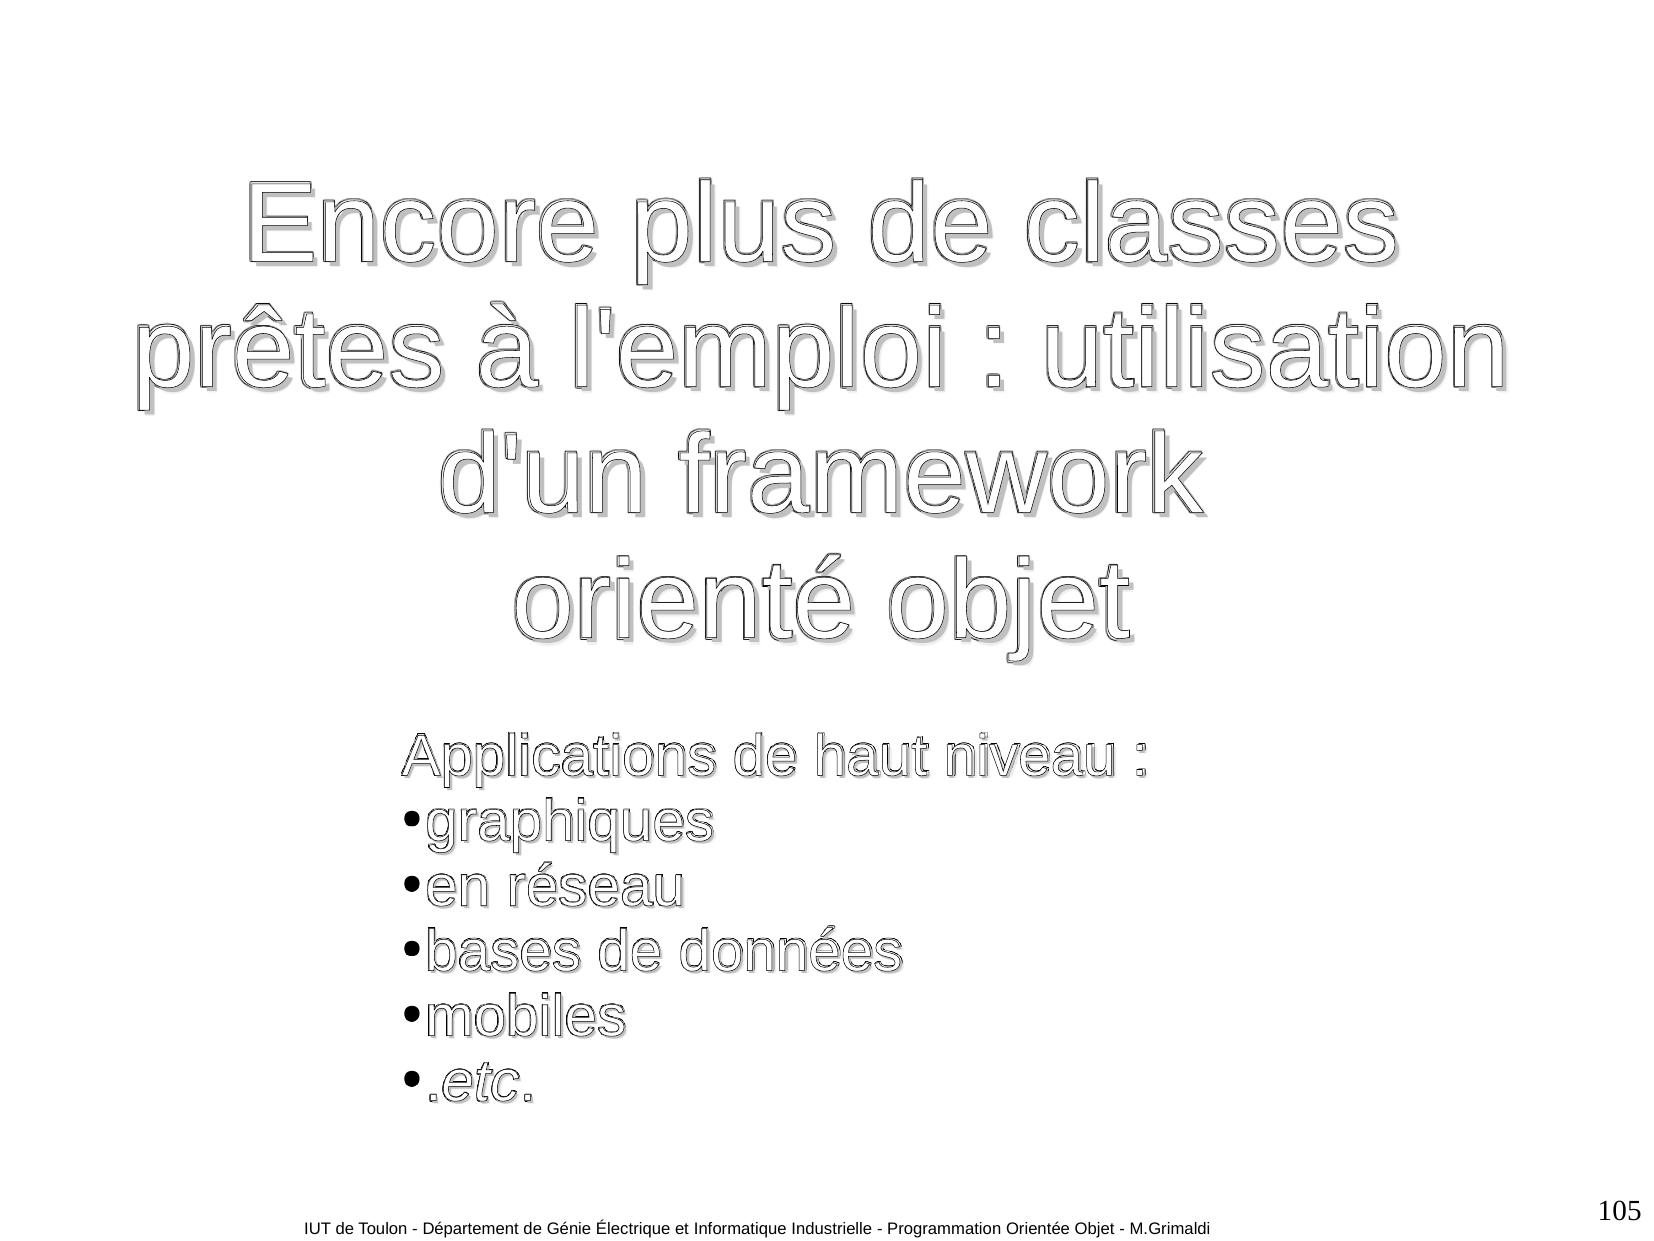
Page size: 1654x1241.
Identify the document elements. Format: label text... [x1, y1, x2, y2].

subtitle Encore plus de classes prêtes à l'emploi : utilisation d'un framework orienté objet [76, 159, 1565, 662]
text_box Applications de haut niveau : graphiques en réseau bases de données mobiles .etc. [401, 720, 1241, 1116]
